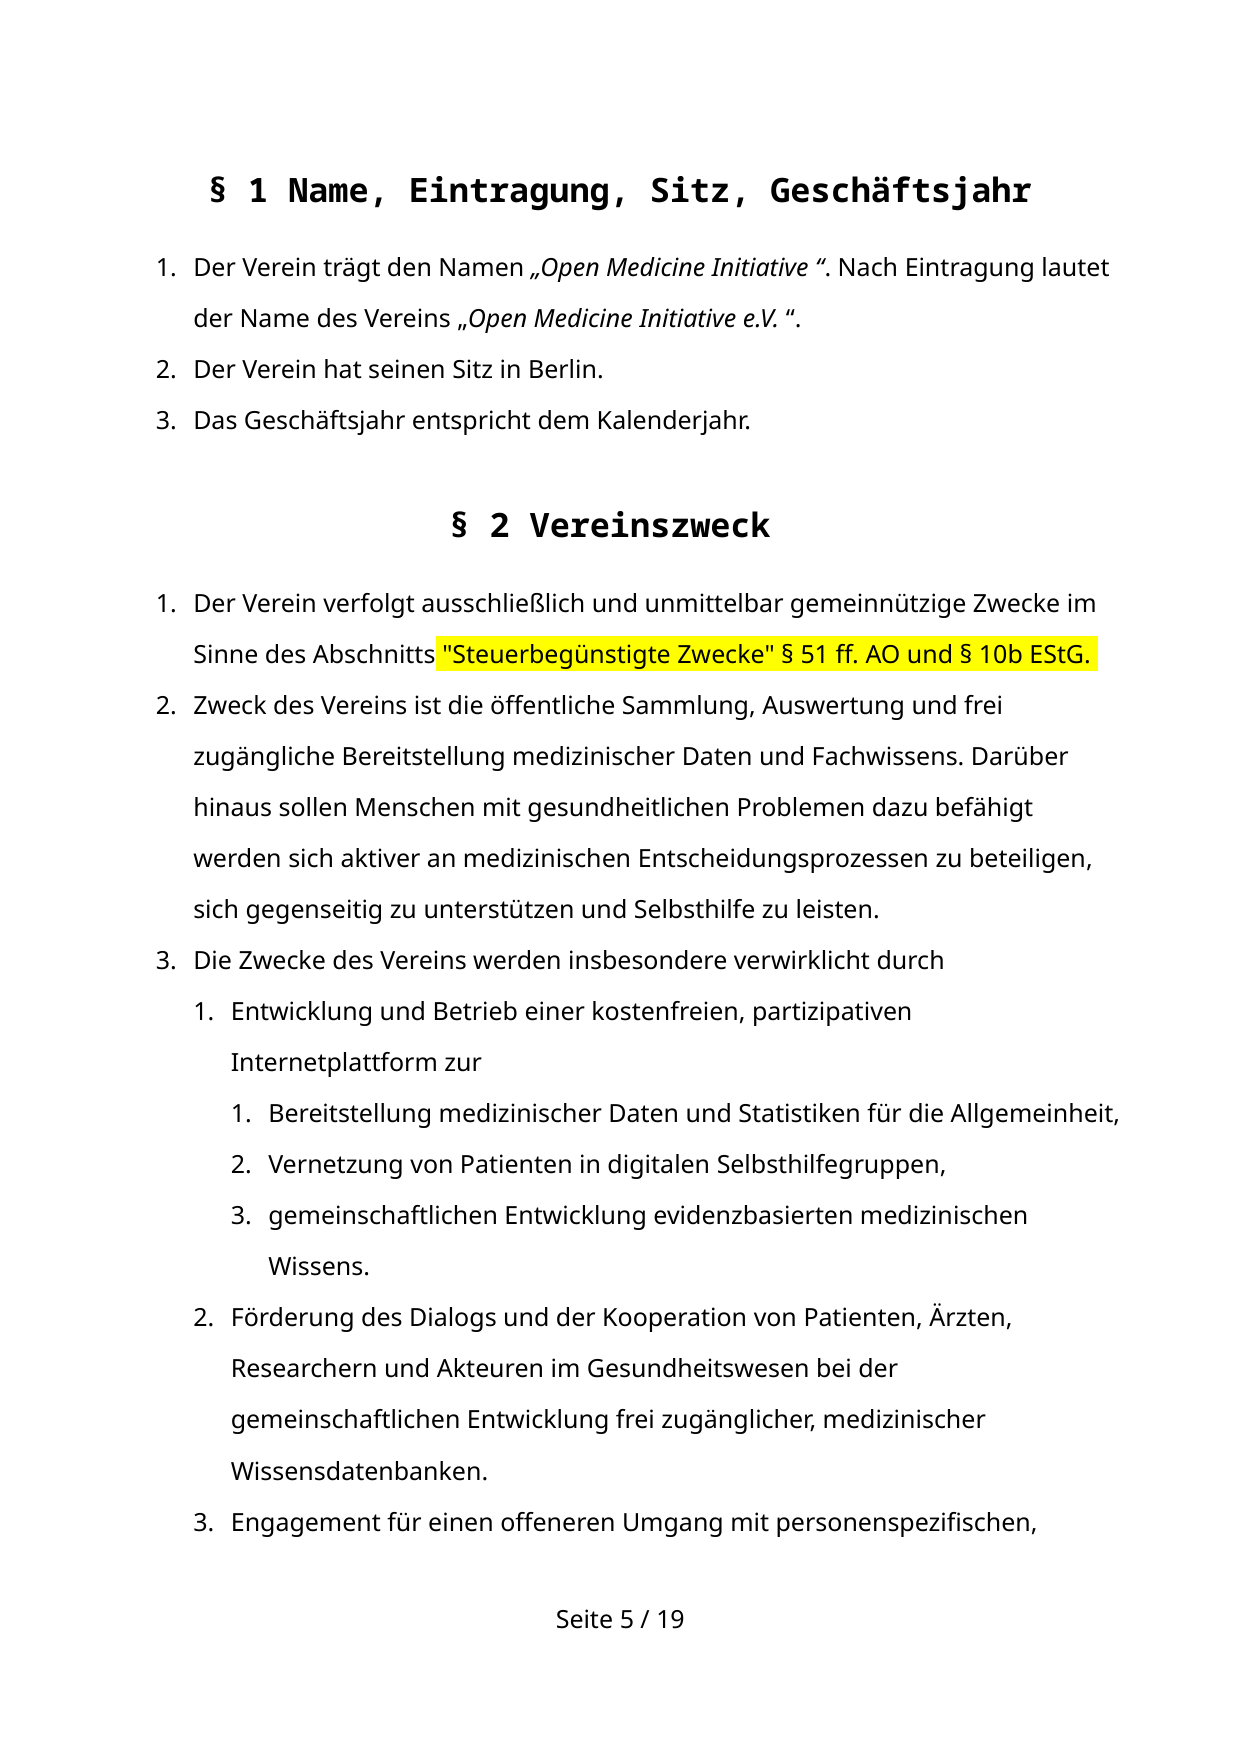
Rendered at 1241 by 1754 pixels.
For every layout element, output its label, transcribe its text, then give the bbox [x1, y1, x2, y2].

list Bereitstellung medizinischer Daten und Statistiken für die Allgemeinheit, [231, 1096, 1122, 1130]
list Der Verein hat seinen Sitz in Berlin. [156, 352, 1122, 386]
list Vernetzung von Patienten in digitalen Selbsthilfegruppen, [231, 1147, 1122, 1181]
list Förderung des Dialogs und der Kooperation von Patienten, Ärzten, Researchern und Akteuren im Gesundheitswesen bei der gemeinschaftlichen Entwicklung frei zugänglicher, medizinischer Wissensdatenbanken. [193, 1300, 1122, 1487]
subtitle § 1 Name, Eintragung, Sitz, Geschäftsjahr [118, 166, 1122, 212]
list Der Verein verfolgt ausschließlich und unmittelbar gemeinnützige Zwecke im Sinne des Abschnitts "Steuerbegünstigte Zwecke" § 51 ff. AO und § 10b EStG. [156, 585, 1122, 671]
list Die Zwecke des Vereins werden insbesondere verwirklicht durch [156, 943, 1122, 977]
list gemeinschaftlichen Entwicklung evidenzbasierten medizinischen Wissens. [231, 1198, 1122, 1283]
list Zweck des Vereins ist die öffentliche Sammlung, Auswertung und frei zugängliche Bereitstellung medizinischer Daten und Fachwissens. Darüber hinaus sollen Menschen mit gesundheitlichen Problemen dazu befähigt werden sich aktiver an medizinischen Entscheidungsprozessen zu beteiligen, sich gegenseitig zu unterstützen und Selbsthilfe zu leisten. [156, 687, 1122, 926]
list Das Geschäftsjahr entspricht dem Kalenderjahr. [156, 403, 1122, 437]
list Der Verein trägt den Namen „Open Medicine Initiative “. Nach Eintragung lautet der Name des Vereins „Open Medicine Initiative e.V. “. [156, 250, 1122, 335]
list Engagement für einen offeneren Umgang mit personenspezifischen, [193, 1504, 1122, 1538]
subtitle § 2 Vereinszweck [118, 502, 1122, 548]
list Entwicklung und Betrieb einer kostenfreien, partizipativen Internetplattform zur [193, 994, 1122, 1079]
